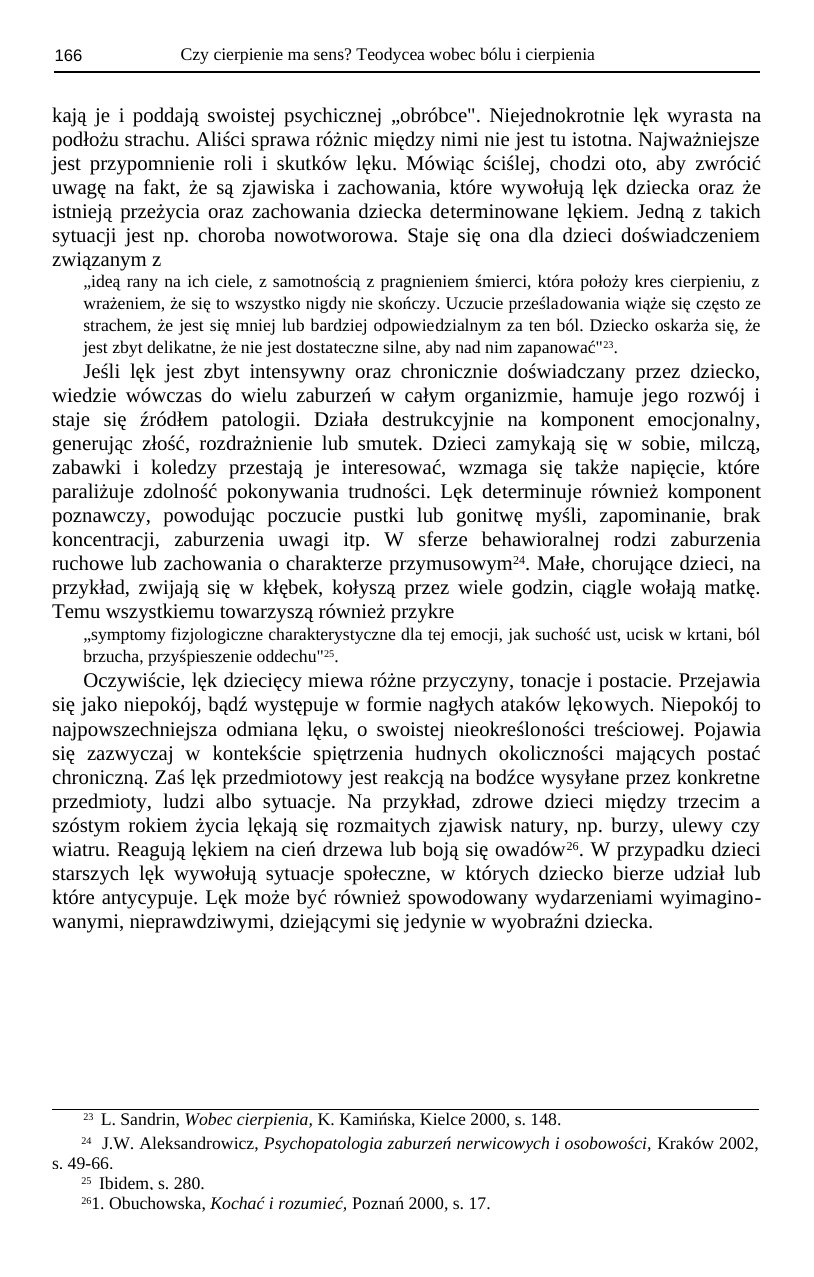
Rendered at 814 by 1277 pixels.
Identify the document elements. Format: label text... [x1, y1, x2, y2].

text 166 [54, 46, 88, 65]
text „symptomy fizjologiczne charakterystyczne dla tej emocji, jak suchość ust, ucisk w krtani, ból brzucha, przyśpieszenie oddechu"25. [83, 623, 761, 666]
text 23 L. Sandrin, Wobec cierpienia, K. Kamińska, Kielce 2000, s. 148. [52, 1110, 759, 1129]
text Oczywiście, lęk dziecięcy miewa różne przyczyny, tonacje i postacie. Przejawia się jako niepokój, bądź występuje w formie nagłych ataków lęko­wych. Niepokój to najpowszechniejsza odmiana lęku, o swoistej nieokreślo­ności treściowej. Pojawia się zazwyczaj w kontekście spiętrzenia hudnych okoliczności mających postać chroniczną. Zaś lęk przedmiotowy jest reakcją na bodźce wysyłane przez konkretne przedmioty, ludzi albo sytuacje. Na przykład, zdrowe dzieci między trzecim a szóstym rokiem życia lękają się rozmaitych zjawisk natury, np. burzy, ulewy czy wiatru. Reagują lękiem na cień drzewa lub boją się owadów26. W przypadku dzieci starszych lęk wy­wołują sytuacje społeczne, w których dziecko bierze udział lub które anty­cypuje. Lęk może być również spowodowany wydarzeniami wyimagino­wanymi, nieprawdziwymi, dziejącymi się jedynie w wyobraźni dziecka. [52, 668, 761, 933]
text kają je i poddają swoistej psychicznej „obróbce". Niejednokrotnie lęk wyra­sta na podłożu strachu. Aliści sprawa różnic między nimi nie jest tu istotna. Najważniejsze jest przypomnienie roli i skutków lęku. Mówiąc ściślej, cho­dzi oto, aby zwrócić uwagę na fakt, że są zjawiska i zachowania, które wy­wołują lęk dziecka oraz że istnieją przeżycia oraz zachowania dziecka de­terminowane lękiem. Jedną z takich sytuacji jest np. choroba nowotworowa. Staje się ona dla dzieci doświadczeniem związanym z [52, 103, 761, 271]
text Czy cierpienie ma sens? Teodycea wobec bólu i cierpienia [180, 44, 634, 64]
text Jeśli lęk jest zbyt intensywny oraz chronicznie doświadczany przez dziecko, wiedzie wówczas do wielu zaburzeń w całym organizmie, hamuje jego rozwój i staje się źródłem patologii. Działa destrukcyjnie na komponent emocjonalny, generując złość, rozdrażnienie lub smutek. Dzieci zamykają się w sobie, milczą, zabawki i koledzy przestają je interesować, wzmaga się także napięcie, które paraliżuje zdolność pokonywania trudności. Lęk de­terminuje również komponent poznawczy, powodując poczucie pustki lub gonitwę myśli, zapominanie, brak koncentracji, zaburzenia uwagi itp. W sferze behawioralnej rodzi zaburzenia ruchowe lub zachowania o cha­rakterze przymusowym24. Małe, chorujące dzieci, na przykład, zwijają się w kłębek, kołyszą przez wiele godzin, ciągle wołają matkę. Temu wszyst­kiemu towarzyszą również przykre [52, 359, 761, 623]
text 261. Obuchowska, Kochać i rozumieć, Poznań 2000, s. 17. [52, 1193, 759, 1213]
text „ideą rany na ich ciele, z samotnością z pragnieniem śmierci, która położy kres cierpieniu, z wrażeniem, że się to wszystko nigdy nie skończy. Uczucie prześla­dowania wiąże się często ze strachem, że jest się mniej lub bardziej odpowie­dzialnym za ten ból. Dziecko oskarża się, że jest zbyt delikatne, że nie jest dosta­teczne silne, aby nad nim zapanować"23. [83, 271, 761, 357]
text 24 J.W. Aleksandrowicz, Psychopatologia zaburzeń nerwicowych i osobowości, Kraków 2002, s. 49-66. [52, 1133, 759, 1168]
text 25 Ibidem, s. 280. [52, 1173, 759, 1190]
